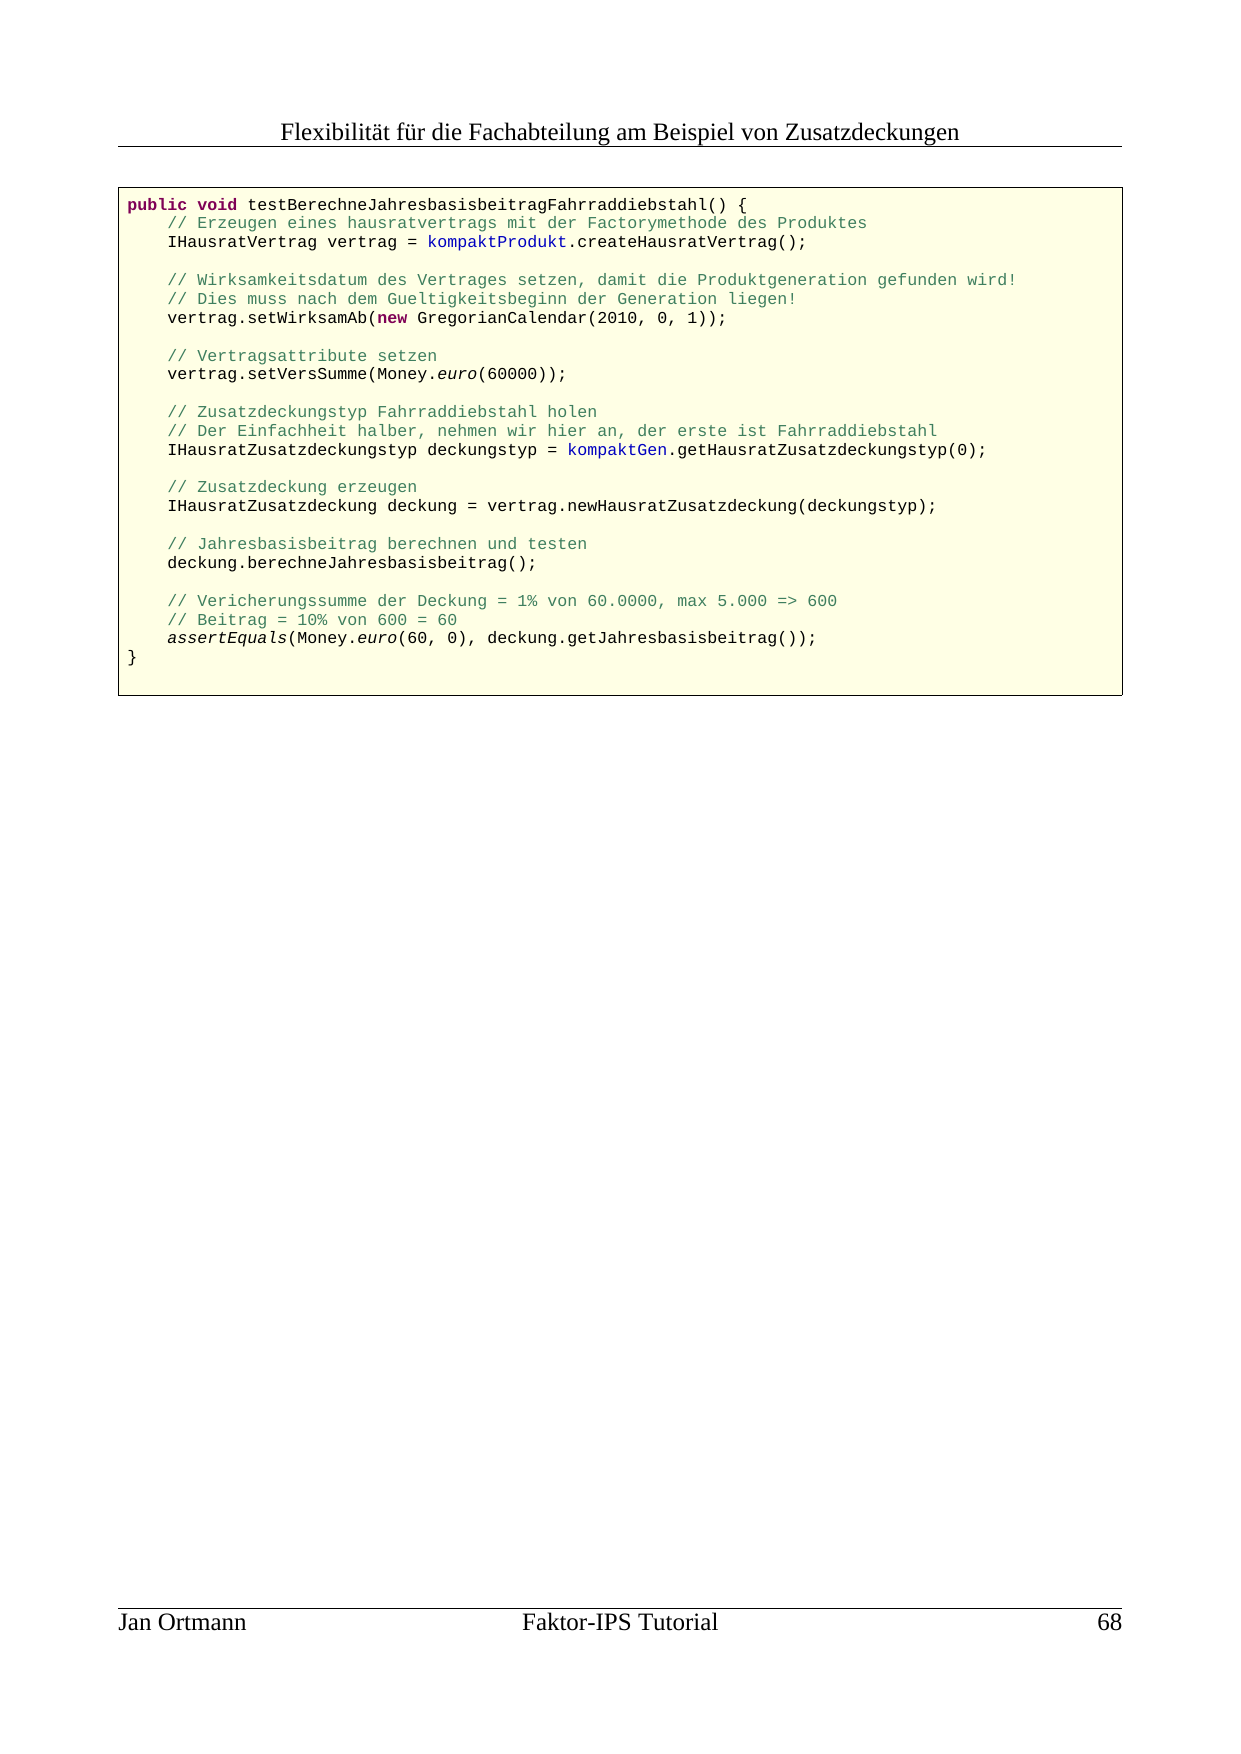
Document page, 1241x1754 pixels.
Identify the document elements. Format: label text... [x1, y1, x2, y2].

text IHausratZusatzdeckung deckung = vertrag.newHausratZusatzdeckung(deckungstyp); [127, 498, 1113, 517]
text // Dies muss nach dem Gueltigkeitsbeginn der Generation liegen! [127, 291, 1113, 309]
text // Vericherungssumme der Deckung = 1% von 60.0000, max 5.000 => 600 [127, 592, 1113, 611]
text // Beitrag = 10% von 600 = 60 [127, 611, 1113, 630]
text IHausratZusatzdeckungstyp deckungstyp = kompaktGen.getHausratZusatzdeckungstyp(0); [127, 441, 1113, 460]
text // Vertragsattribute setzen [127, 347, 1113, 366]
text } [127, 649, 1113, 668]
text IHausratVertrag vertrag = kompaktProdukt.createHausratVertrag(); [127, 234, 1113, 253]
text // Jahresbasisbeitrag berechnen und testen [127, 536, 1113, 554]
text // Zusatzdeckung erzeugen [127, 479, 1113, 498]
text vertrag.setWirksamAb(new GregorianCalendar(2010, 0, 1)); [127, 309, 1113, 328]
text assertEquals(Money.euro(60, 0), deckung.getJahresbasisbeitrag()); [127, 630, 1113, 649]
text // Erzeugen eines hausratvertrags mit der Factorymethode des Produktes [127, 215, 1113, 234]
text // Zusatzdeckungstyp Fahrraddiebstahl holen [127, 404, 1113, 422]
text // Wirksamkeitsdatum des Vertrages setzen, damit die Produktgeneration gefunden wird! [127, 272, 1113, 291]
text // Der Einfachheit halber, nehmen wir hier an, der erste ist Fahrraddiebstahl [127, 422, 1113, 441]
text public void testBerechneJahresbasisbeitragFahrraddiebstahl() { [127, 196, 1113, 215]
text deckung.berechneJahresbasisbeitrag(); [127, 554, 1113, 573]
text vertrag.setVersSumme(Money.euro(60000)); [127, 366, 1113, 385]
